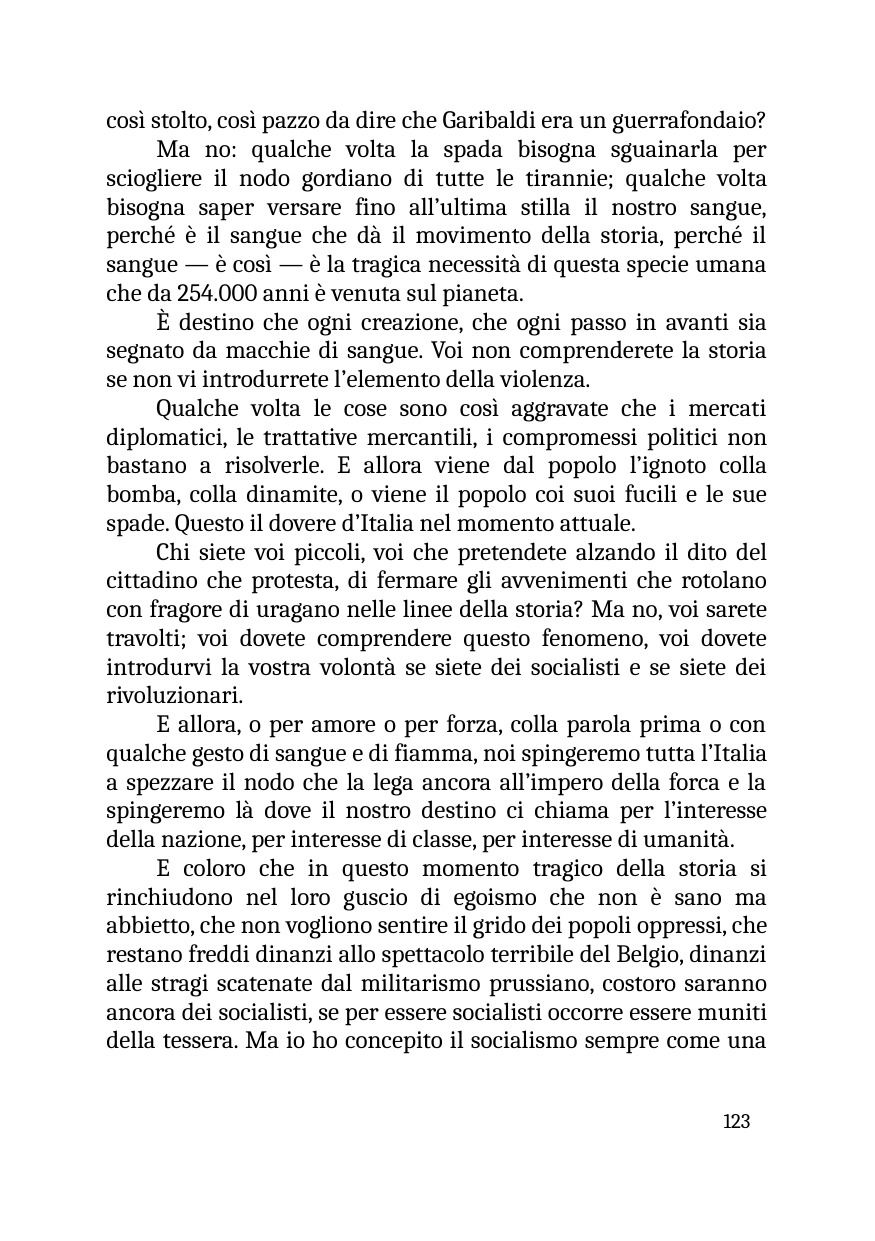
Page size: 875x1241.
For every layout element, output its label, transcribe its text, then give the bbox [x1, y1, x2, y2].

text così stolto, così pazzo da dire che Garibaldi era un guerrafondaio? [106, 106, 768, 135]
text E coloro che in questo momento tragico della storia si rinchiudono nel loro guscio di egoismo che non è sano ma abbietto, che non vogliono sentire il grido dei popoli oppressi, che restano freddi dinanzi allo spettacolo terribile del Belgio, dinanzi alle stragi scatenate dal militarismo prussiano, costoro saranno ancora dei socialisti, se per essere socialisti occorre essere muniti della tessera. Ma io ho concepito il socialismo sempre come una [106, 854, 768, 1055]
text Chi siete voi piccoli, voi che pretendete alzando il dito del cittadino che protesta, di fermare gli avvenimenti che rotolano con fragore di uragano nelle linee della storia? Ma no, voi sarete travolti; voi dovete comprendere questo fenomeno, voi dovete introdurvi la vostra volontà se siete dei socialisti e se siete dei rivoluzionari. [106, 537, 768, 710]
text E allora, o per amore o per forza, colla parola prima o con qualche gesto di sangue e di fiamma, noi spingeremo tutta l’Italia a spezzare il nodo che la lega ancora all’impero della forca e la spingeremo là dove il nostro destino ci chiama per l’interesse della nazione, per interesse di classe, per interesse di umanità. [106, 710, 768, 854]
text Ma no: qualche volta la spada bisogna sguainarla per sciogliere il nodo gordiano di tutte le tirannie; qualche volta bisogna saper versare fino all’ultima stilla il nostro sangue, perché è il sangue che dà il movimento della storia, perché il sangue — è così — è la tragica necessità di questa specie umana che da 254.000 anni è venuta sul pianeta. [106, 135, 768, 307]
text È destino che ogni creazione, che ogni passo in avanti sia segnato da macchie di sangue. Voi non comprenderete la storia se non vi introdurrete l’elemento della violenza. [106, 307, 768, 394]
text Qualche volta le cose sono così aggravate che i mercati diplomatici, le trattative mercantili, i compromessi politici non bastano a risolverle. E allora viene dal popolo l’ignoto colla bomba, colla dinamite, o viene il popolo coi suoi fucili e le sue spade. Questo il dovere d’Italia nel momento attuale. [106, 394, 768, 537]
